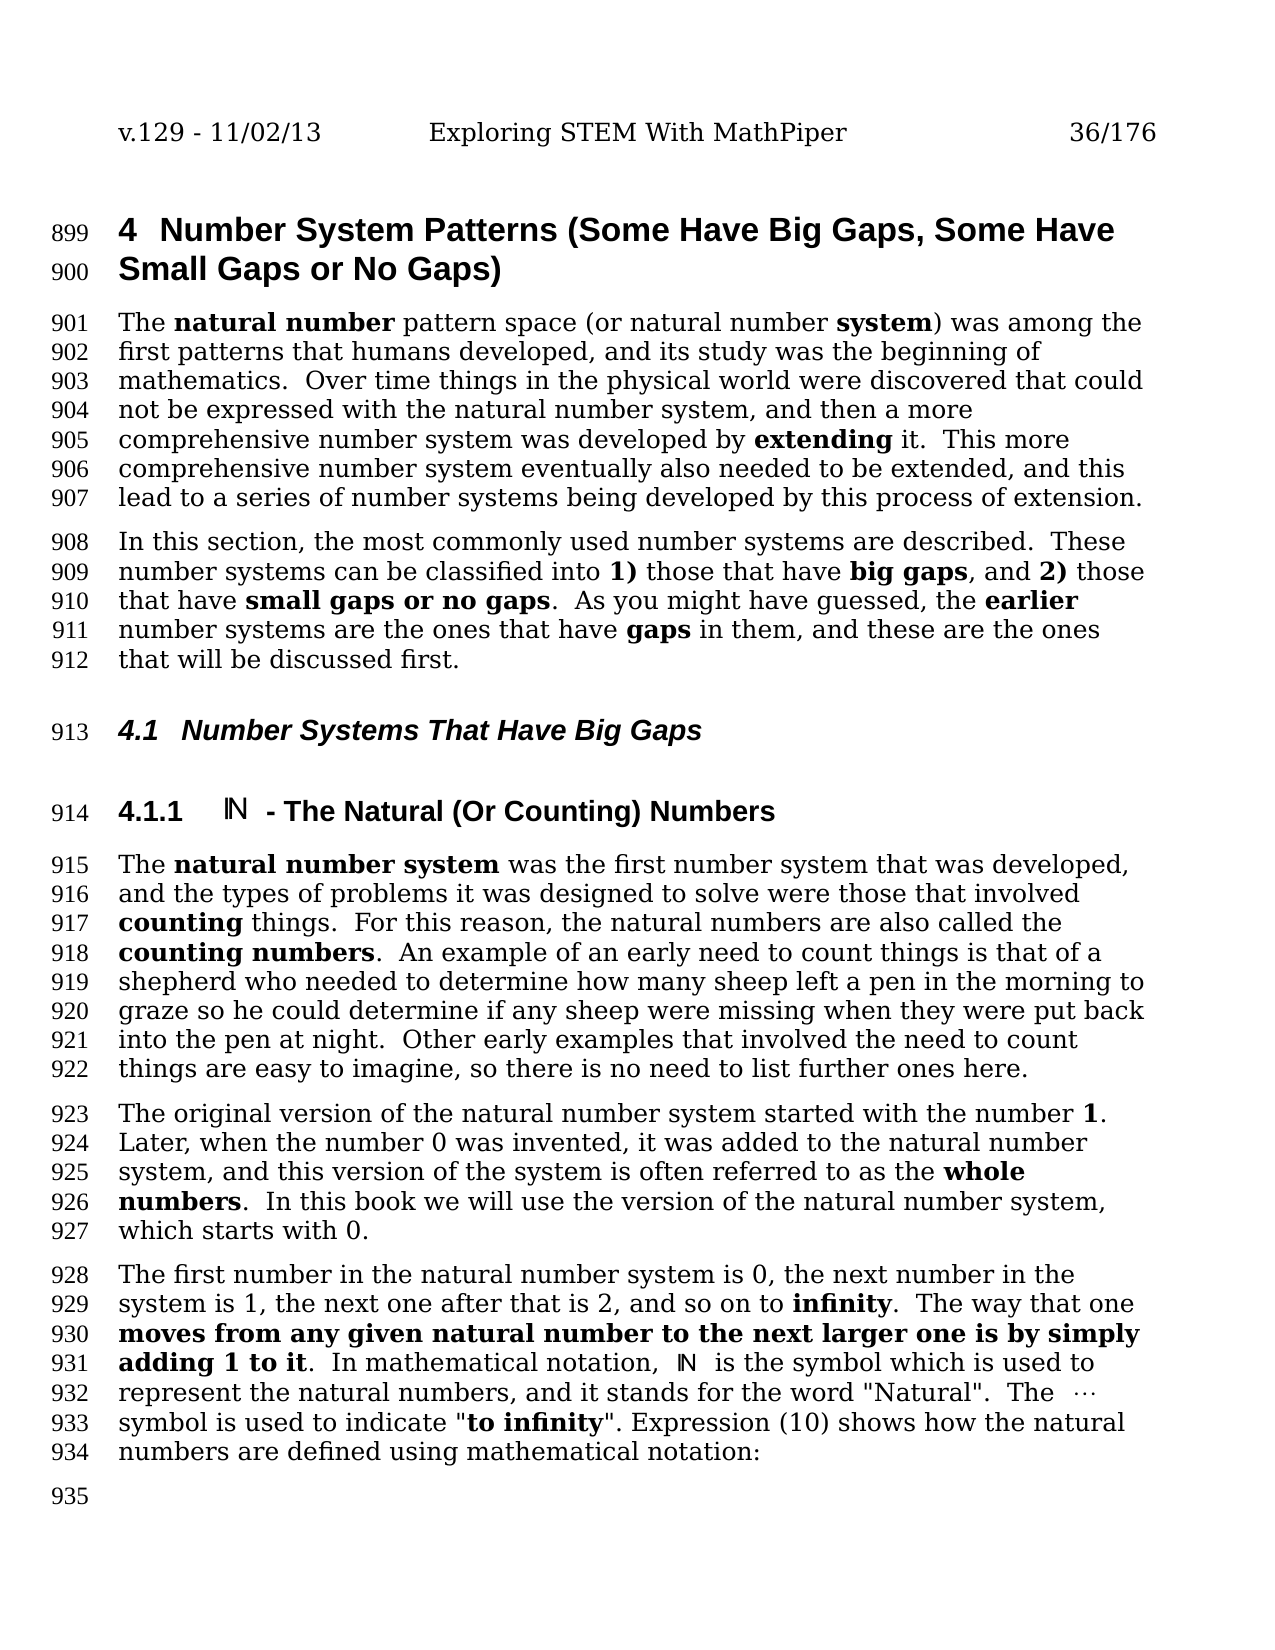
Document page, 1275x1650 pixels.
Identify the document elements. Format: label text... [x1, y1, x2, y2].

text The original version of the natural number system started with the number 1. Later, when the number 0 was invented, it was added to the natural number system, and this version of the system is often referred to as the whole numbers. In this book we will use the version of the natural number system, which starts with 0. [118, 1099, 1157, 1245]
text The natural number system was the first number system that was developed, and the types of problems it was designed to solve were those that involved counting things. For this reason, the natural numbers are also called the counting numbers. An example of an early need to count things is that of a shepherd who needed to determine how many sheep left a pen in the morning to graze so he could determine if any sheep were missing when they were put back into the pen at night. Other early examples that involved the need to count things are easy to imagine, so there is no need to list further ones here. [118, 850, 1157, 1084]
text In this section, the most commonly used number systems are described. These number systems can be classified into 1) those that have big gaps, and 2) those that have small gaps or no gaps. As you might have guessed, the earlier number systems are the ones that have gaps in them, and these are the ones that will be discussed first. [118, 528, 1157, 674]
text The natural number pattern space (or natural number system) was among the first patterns that humans developed, and its study was the beginning of mathematics. Over time things in the physical world were discovered that could not be expressed with the natural number system, and then a more comprehensive number system was developed by extending it. This more comprehensive number system eventually also needed to be extended, and this lead to a series of number systems being developed by this process of extension. [118, 308, 1157, 513]
subtitle - The Natural (Or Counting) Numbers [118, 792, 1157, 829]
subtitle Number Systems That Have Big Gaps [118, 713, 1157, 747]
subtitle Number System Patterns (Some Have Big Gaps, Some Have Small Gaps or No Gaps) [118, 210, 1157, 287]
text The first number in the natural number system is 0, the next number in the system is 1, the next one after that is 2, and so on to infinity. The way that one moves from any given natural number to the next larger one is by simply adding 1 to it. In mathematical notation,is the symbol which is used to represent the natural numbers, and it stands for the word "Natural". Thesymbol is used to indicate "to infinity". Expression (10) shows how the natural numbers are defined using mathematical notation: [118, 1260, 1157, 1466]
